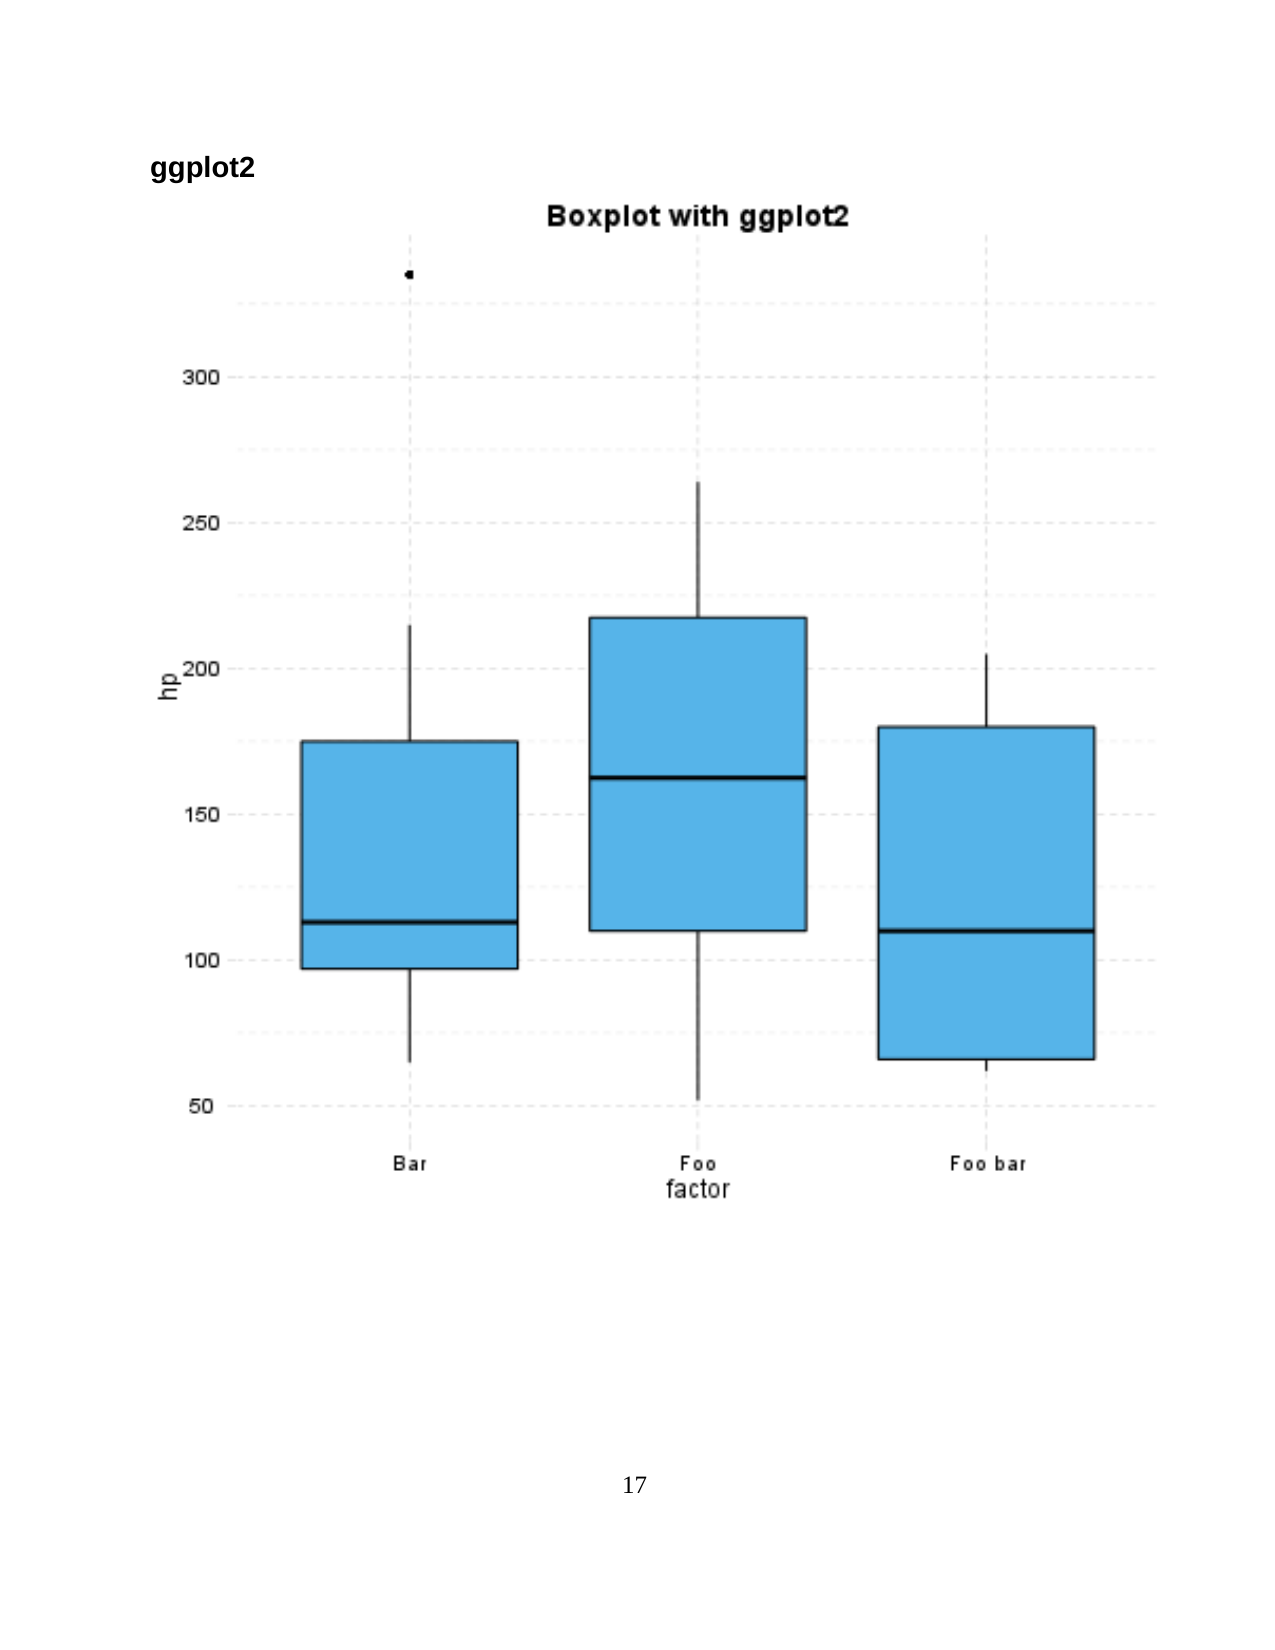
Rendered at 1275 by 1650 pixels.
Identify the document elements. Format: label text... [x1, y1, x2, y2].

subtitle ggplot2 [150, 150, 1125, 183]
picture [150, 196, 1163, 1209]
